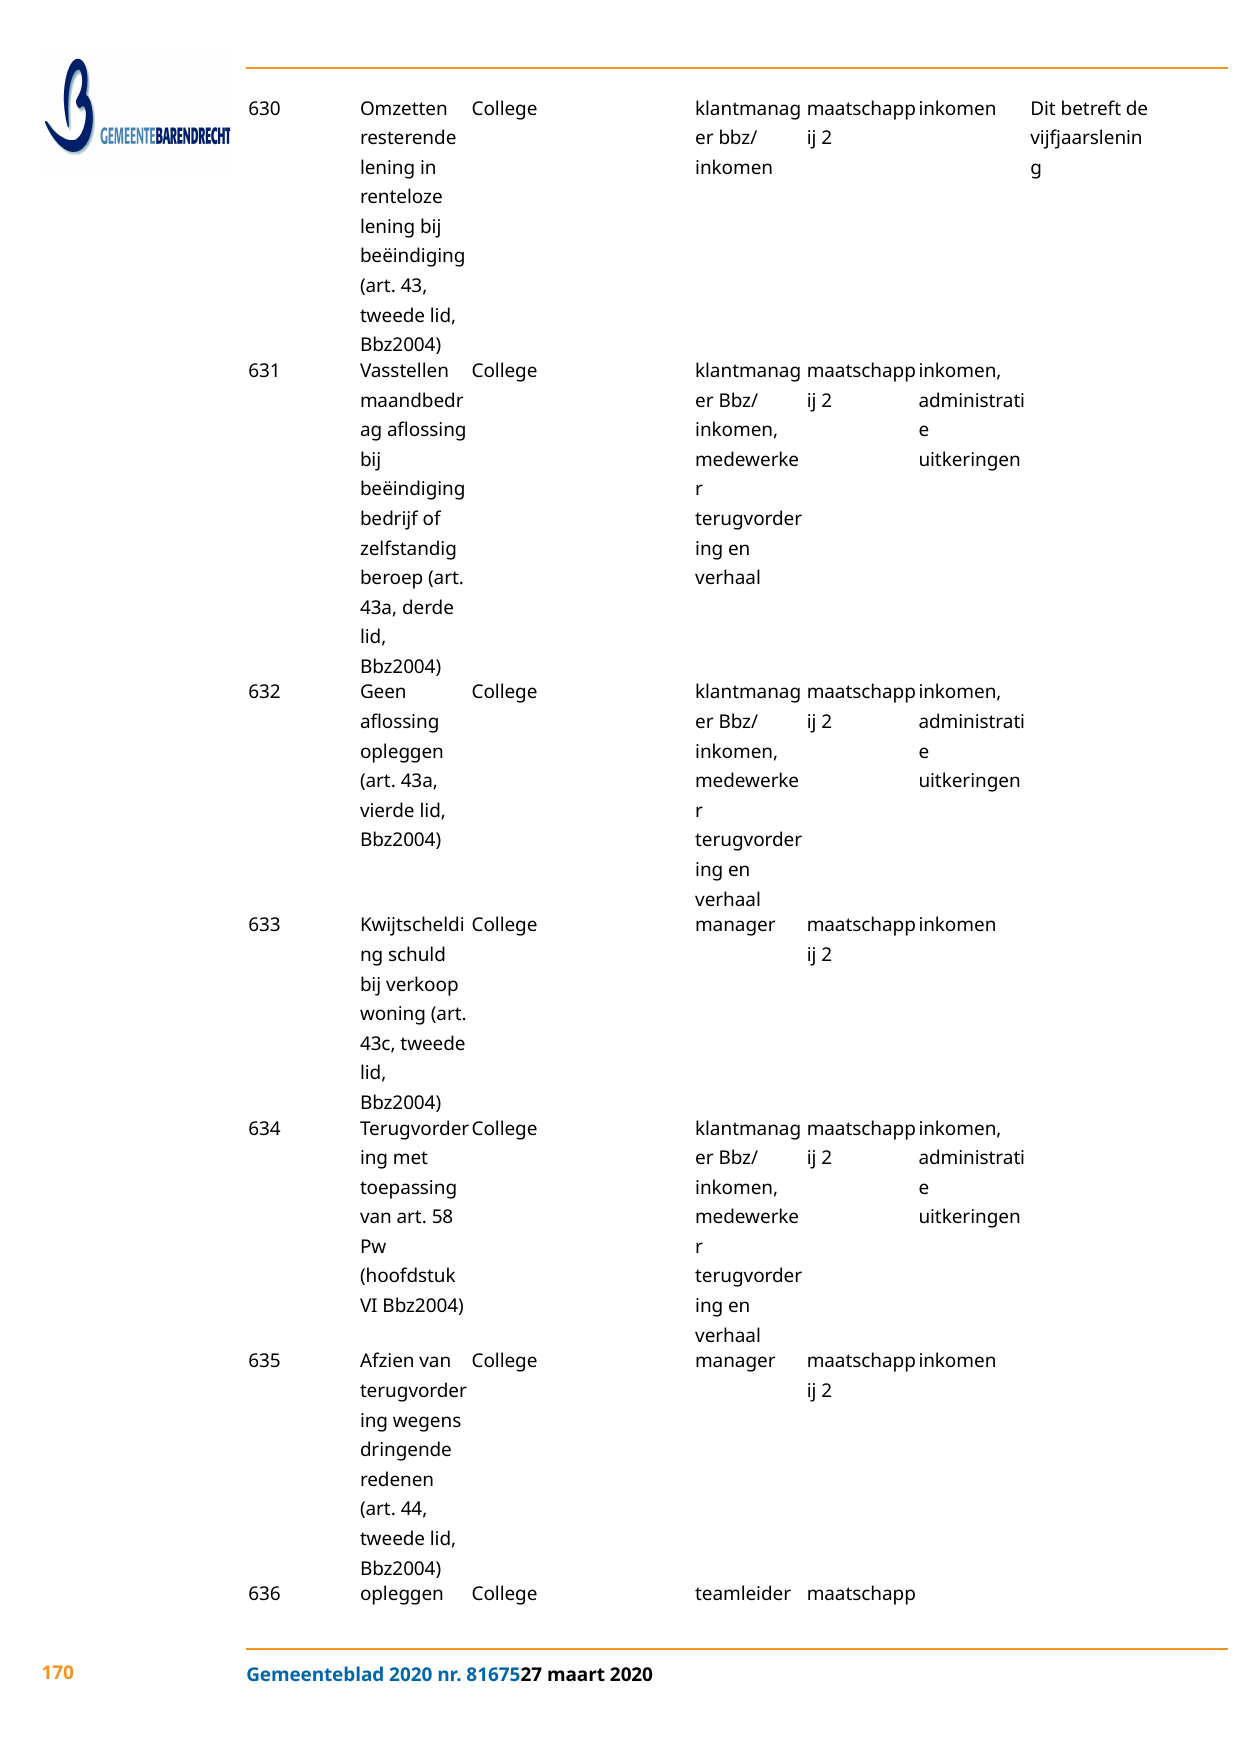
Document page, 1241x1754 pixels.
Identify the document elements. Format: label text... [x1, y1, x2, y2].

table_cell maatschappij 2 [807, 1348, 918, 1580]
table_cell maatschappij 2 [807, 357, 918, 679]
table_cell [583, 1580, 695, 1606]
table_cell inkomen [918, 1348, 1030, 1580]
table_cell College [471, 679, 583, 912]
table_cell College [471, 1115, 583, 1348]
table_cell College [471, 912, 583, 1115]
table_cell [1030, 1115, 1152, 1348]
table_cell 632 [248, 679, 360, 912]
table_cell [583, 679, 695, 912]
table_cell Vasstellen maandbedrag aflossing bij beëindiging bedrijf of zelfstandig beroep (art. 43a, derde lid, Bbz2004) [360, 357, 471, 679]
table_cell inkomen [918, 95, 1030, 357]
table_cell klantmanager Bbz/ inkomen, medewerker terugvordering en verhaal [695, 1115, 807, 1348]
table_cell inkomen, administratie uitkeringen [918, 679, 1030, 912]
table_cell Afzien van terugvordering wegens dringende redenen (art. 44, tweede lid, Bbz2004) [360, 1348, 471, 1580]
table_cell Omzetten resterende lening in renteloze lening bij beëindiging (art. 43, tweede lid, Bbz2004) [360, 95, 471, 357]
table_cell Terugvordering met toepassing van art. 58 Pw (hoofdstuk VI Bbz2004) [360, 1115, 471, 1348]
table_cell [583, 357, 695, 679]
table_cell maatschappij 2 [807, 1115, 918, 1348]
table_cell [583, 912, 695, 1115]
table_cell manager [695, 912, 807, 1115]
table_cell teamleider [695, 1580, 807, 1606]
table_cell maatschappij 2 [807, 679, 918, 912]
table_cell [918, 1580, 1030, 1606]
table_cell maatschappij 2 [807, 912, 918, 1115]
table_cell [583, 95, 695, 357]
table_cell klantmanager Bbz/ inkomen, medewerker terugvordering en verhaal [695, 679, 807, 912]
table_cell College [471, 95, 583, 357]
table_cell 635 [248, 1348, 360, 1580]
table_cell klantmanager bbz/ inkomen [695, 95, 807, 357]
table_cell 633 [248, 912, 360, 1115]
table_cell maatschapp [807, 1580, 918, 1606]
table_cell opleggen [360, 1580, 471, 1606]
picture [41, 47, 231, 172]
table_cell [1030, 912, 1152, 1115]
table_cell 636 [248, 1580, 360, 1606]
table_cell inkomen, administratie uitkeringen [918, 1115, 1030, 1348]
table_cell Dit betreft de vijfjaarslening [1030, 95, 1152, 357]
table_cell [583, 1348, 695, 1580]
table_cell [1030, 357, 1152, 679]
table_cell klantmanager Bbz/ inkomen, medewerker terugvordering en verhaal [695, 357, 807, 679]
table_cell Kwijtschelding schuld bij verkoop woning (art. 43c, tweede lid, Bbz2004) [360, 912, 471, 1115]
table_cell Geen aflossing opleggen (art. 43a, vierde lid, Bbz2004) [360, 679, 471, 912]
table_cell maatschappij 2 [807, 95, 918, 357]
table_cell inkomen, administratie uitkeringen [918, 357, 1030, 679]
table_cell College [471, 357, 583, 679]
table_cell 631 [248, 357, 360, 679]
table_cell inkomen [918, 912, 1030, 1115]
table_cell [1030, 1348, 1152, 1580]
table_cell 634 [248, 1115, 360, 1348]
table_cell [1030, 679, 1152, 912]
table_cell 630 [248, 95, 360, 357]
table_cell College [471, 1348, 583, 1580]
table_cell [583, 1115, 695, 1348]
table_cell [1030, 1580, 1152, 1606]
table_cell manager [695, 1348, 807, 1580]
table_cell College [471, 1580, 583, 1606]
